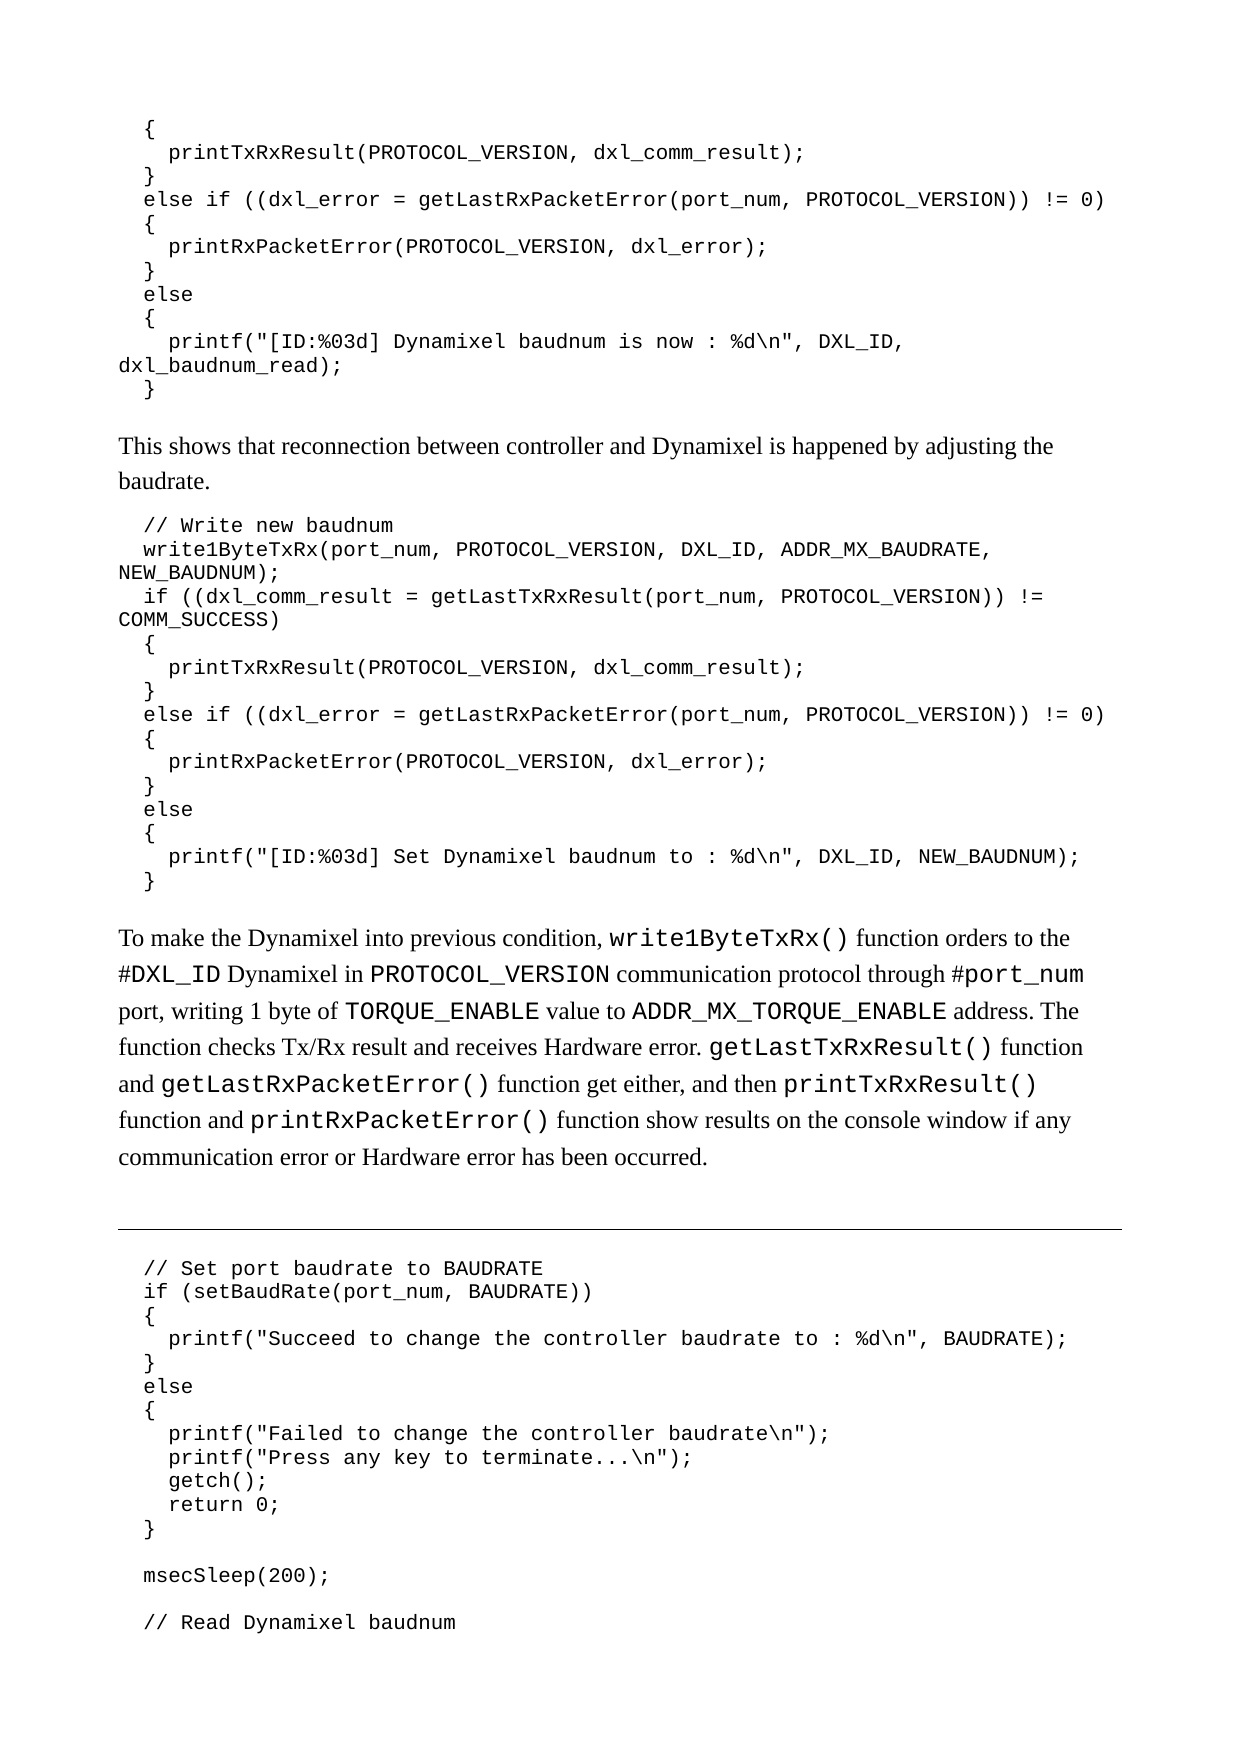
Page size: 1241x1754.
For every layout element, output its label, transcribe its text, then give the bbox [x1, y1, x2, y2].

text // Set port baudrate to BAUDRATE [118, 1257, 1122, 1281]
text else [118, 1376, 1122, 1399]
text printf("Press any key to terminate...\n"); [118, 1447, 1122, 1470]
text This shows that reconnection between controller and Dynamixel is happened by adjusting the baudrate. [118, 431, 1122, 494]
text { [118, 633, 1122, 657]
text else [118, 799, 1122, 822]
text } [118, 775, 1122, 799]
text printTxRxResult(PROTOCOL_VERSION, dxl_comm_result); [118, 657, 1122, 680]
text printf("Succeed to change the controller baudrate to : %d\n", BAUDRATE); [118, 1328, 1122, 1352]
text } [118, 165, 1122, 189]
text // Write new baudnum [118, 515, 1122, 538]
text } [118, 1518, 1122, 1541]
text } [118, 1352, 1122, 1376]
text { [118, 728, 1122, 751]
text // Read Dynamixel baudnum [118, 1612, 1122, 1636]
text To make the Dynamixel into previous condition, write1ByteTxRx() function orders to the #DXL_ID Dynamixel in PROTOCOL_VERSION communication protocol through #port_num port, writing 1 byte of TORQUE_ENABLE value to ADDR_MX_TORQUE_ENABLE address. The function checks Tx/Rx result and receives Hardware error. getLastTxRxResult() function and getLastRxPacketError() function get either, and then printTxRxResult() function and printRxPacketError() function show results on the console window if any communication error or Hardware error has been occurred. [118, 923, 1122, 1171]
text else [118, 284, 1122, 307]
text } [118, 680, 1122, 704]
text write1ByteTxRx(port_num, PROTOCOL_VERSION, DXL_ID, ADDR_MX_BAUDRATE, NEW_BAUDNUM); [118, 538, 1122, 586]
text printf("[ID:%03d] Dynamixel baudnum is now : %d\n", DXL_ID, dxl_baudnum_read); [118, 331, 1122, 378]
text { [118, 213, 1122, 236]
text printTxRxResult(PROTOCOL_VERSION, dxl_comm_result); [118, 142, 1122, 165]
text printf("Failed to change the controller baudrate\n"); [118, 1423, 1122, 1447]
text { [118, 1399, 1122, 1423]
text return 0; [118, 1494, 1122, 1518]
text } [118, 378, 1122, 402]
text { [118, 307, 1122, 331]
text { [118, 822, 1122, 846]
text if ((dxl_comm_result = getLastTxRxResult(port_num, PROTOCOL_VERSION)) != COMM_SUCCESS) [118, 586, 1122, 633]
text msecSleep(200); [118, 1565, 1122, 1588]
text else if ((dxl_error = getLastRxPacketError(port_num, PROTOCOL_VERSION)) != 0) [118, 189, 1122, 213]
text } [118, 869, 1122, 893]
text getch(); [118, 1470, 1122, 1494]
text } [118, 260, 1122, 284]
text printRxPacketError(PROTOCOL_VERSION, dxl_error); [118, 236, 1122, 260]
text if (setBaudRate(port_num, BAUDRATE)) [118, 1281, 1122, 1305]
text else if ((dxl_error = getLastRxPacketError(port_num, PROTOCOL_VERSION)) != 0) [118, 704, 1122, 728]
text printf("[ID:%03d] Set Dynamixel baudnum to : %d\n", DXL_ID, NEW_BAUDNUM); [118, 846, 1122, 869]
text printRxPacketError(PROTOCOL_VERSION, dxl_error); [118, 751, 1122, 775]
text { [118, 118, 1122, 142]
text { [118, 1305, 1122, 1328]
